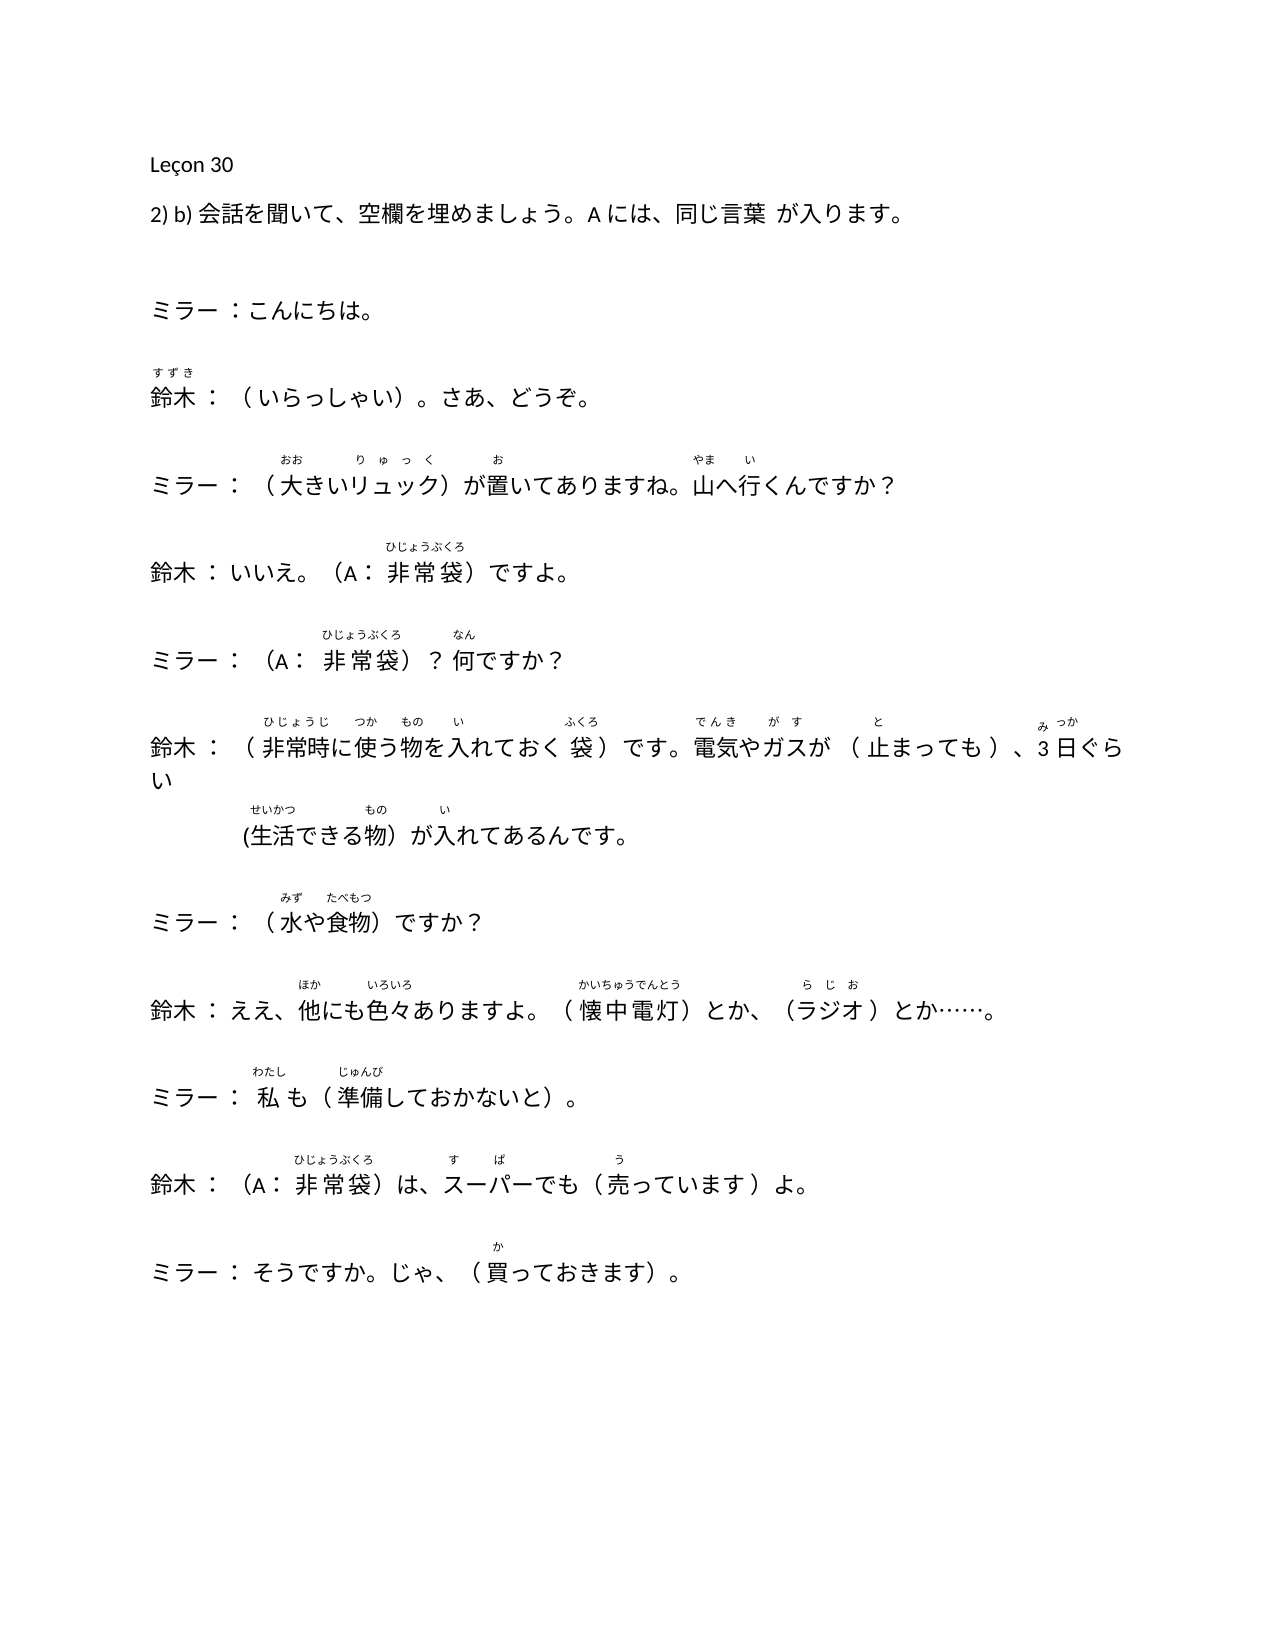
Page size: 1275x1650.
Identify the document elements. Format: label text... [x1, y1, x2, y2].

text ミラー ： 私わたしも（ 準備じゅんびしておかないと）。 [150, 1063, 1125, 1113]
text 2) b) 会話を聞いて、空欄を埋めましょう。A には、同じ言葉 が入ります。 [150, 196, 1125, 229]
text 鈴木 ： （ 非常時ひじょうじに使つかう物ものを入いれておく袋ふくろ）です。電気でんきやガスがすが （ 止とまっても ）、3み 日っかぐらい [150, 713, 1125, 796]
text ミラー ： （ 大おおきいリュックりゅっく）が置おいてありますね。山やまへ行いくんですか？ [150, 451, 1125, 501]
text 鈴木 ： いいえ。（A： 非常袋ひじょうぶくろ）ですよ。 [150, 538, 1125, 588]
text 鈴木 ： （A： 非常袋ひじょうぶくろ）は、スすーパぱーでも（ 売うっています ）よ。 [150, 1151, 1125, 1201]
text 鈴木すずき ： （ いらっしゃい）。さあ、どうぞ。 [150, 364, 1125, 413]
text 鈴木 ： ええ、他ほかにも色々いろいろありますよ。（ 懐中電灯かいちゅうでんとう）とか、（ラジオらじお ）とか……。 [150, 976, 1125, 1026]
text ミラー ： （ 水みずや食物たべもつ）ですか？ [150, 889, 1125, 938]
text Leçon 30 [150, 150, 1125, 178]
text ミラー ： そうですか。じゃ、（ 買かっておきます）。 [150, 1238, 1125, 1288]
text ミラー ： （A： 非常袋ひじょうぶくろ）？ 何なんですか？ [150, 626, 1125, 676]
text (生活せいかつできる物もの）が入いれてあるんです。 [150, 801, 1125, 851]
text ミラー ：こんにちは。 [150, 293, 1125, 326]
